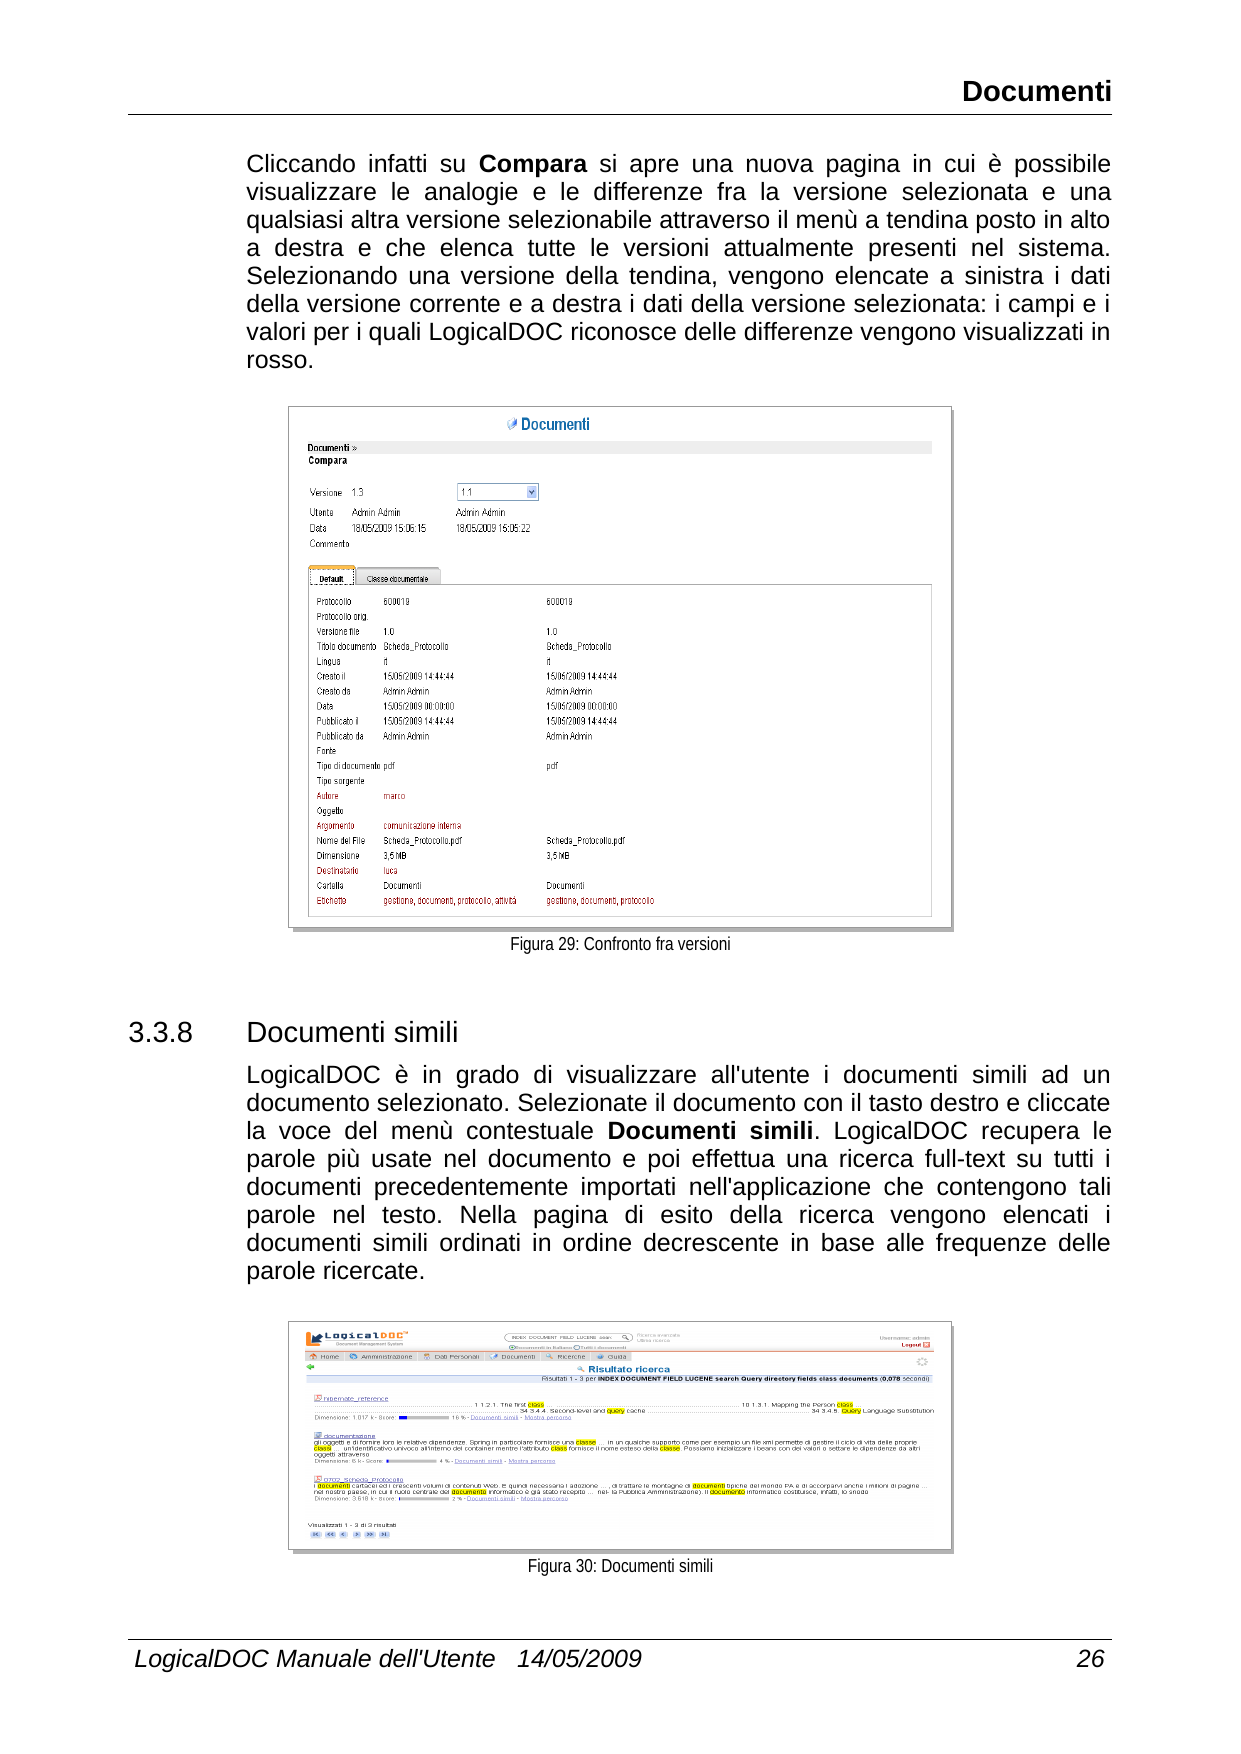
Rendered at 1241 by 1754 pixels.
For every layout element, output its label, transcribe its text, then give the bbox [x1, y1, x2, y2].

text Cliccando infatti su Compara si apre una nuova pagina in cui è possibile visualizzare le analogie e le differenze fra la versione selezionata e una qualsiasi altra versione selezionabile attraverso il menù a tendina posto in alto a destra e che elenca tutte le versioni attualmente presenti nel sistema. Selezionando una versione della tendina, vengono elencate a sinistra i dati della versione corrente e a destra i dati della versione selezionata: i campi e i valori per i quali LogicalDOC riconosce delle differenze vengono visualizzati in rosso. [246, 150, 1112, 373]
text Figura 30: Documenti simili [288, 1550, 952, 1577]
text LogicalDOC è in grado di visualizzare all'utente i documenti simili ad un documento selezionato. Selezionate il documento con il tasto destro e cliccate la voce del menù contestuale Documenti simili. LogicalDOC recupera le parole più usate nel documento e poi effettua una ricerca full-text su tutti i documenti precedentemente importati nell'applicazione che contengono tali parole nel testo. Nella pagina di esito della ricerca vengono elencati i documenti simili ordinati in ordine decrescente in base alle frequenze delle parole ricercate. [246, 1061, 1112, 1284]
picture [305, 1330, 934, 1541]
subtitle Documenti simili [128, 1016, 1112, 1049]
text Figura 29: Confronto fra versioni [288, 928, 952, 954]
